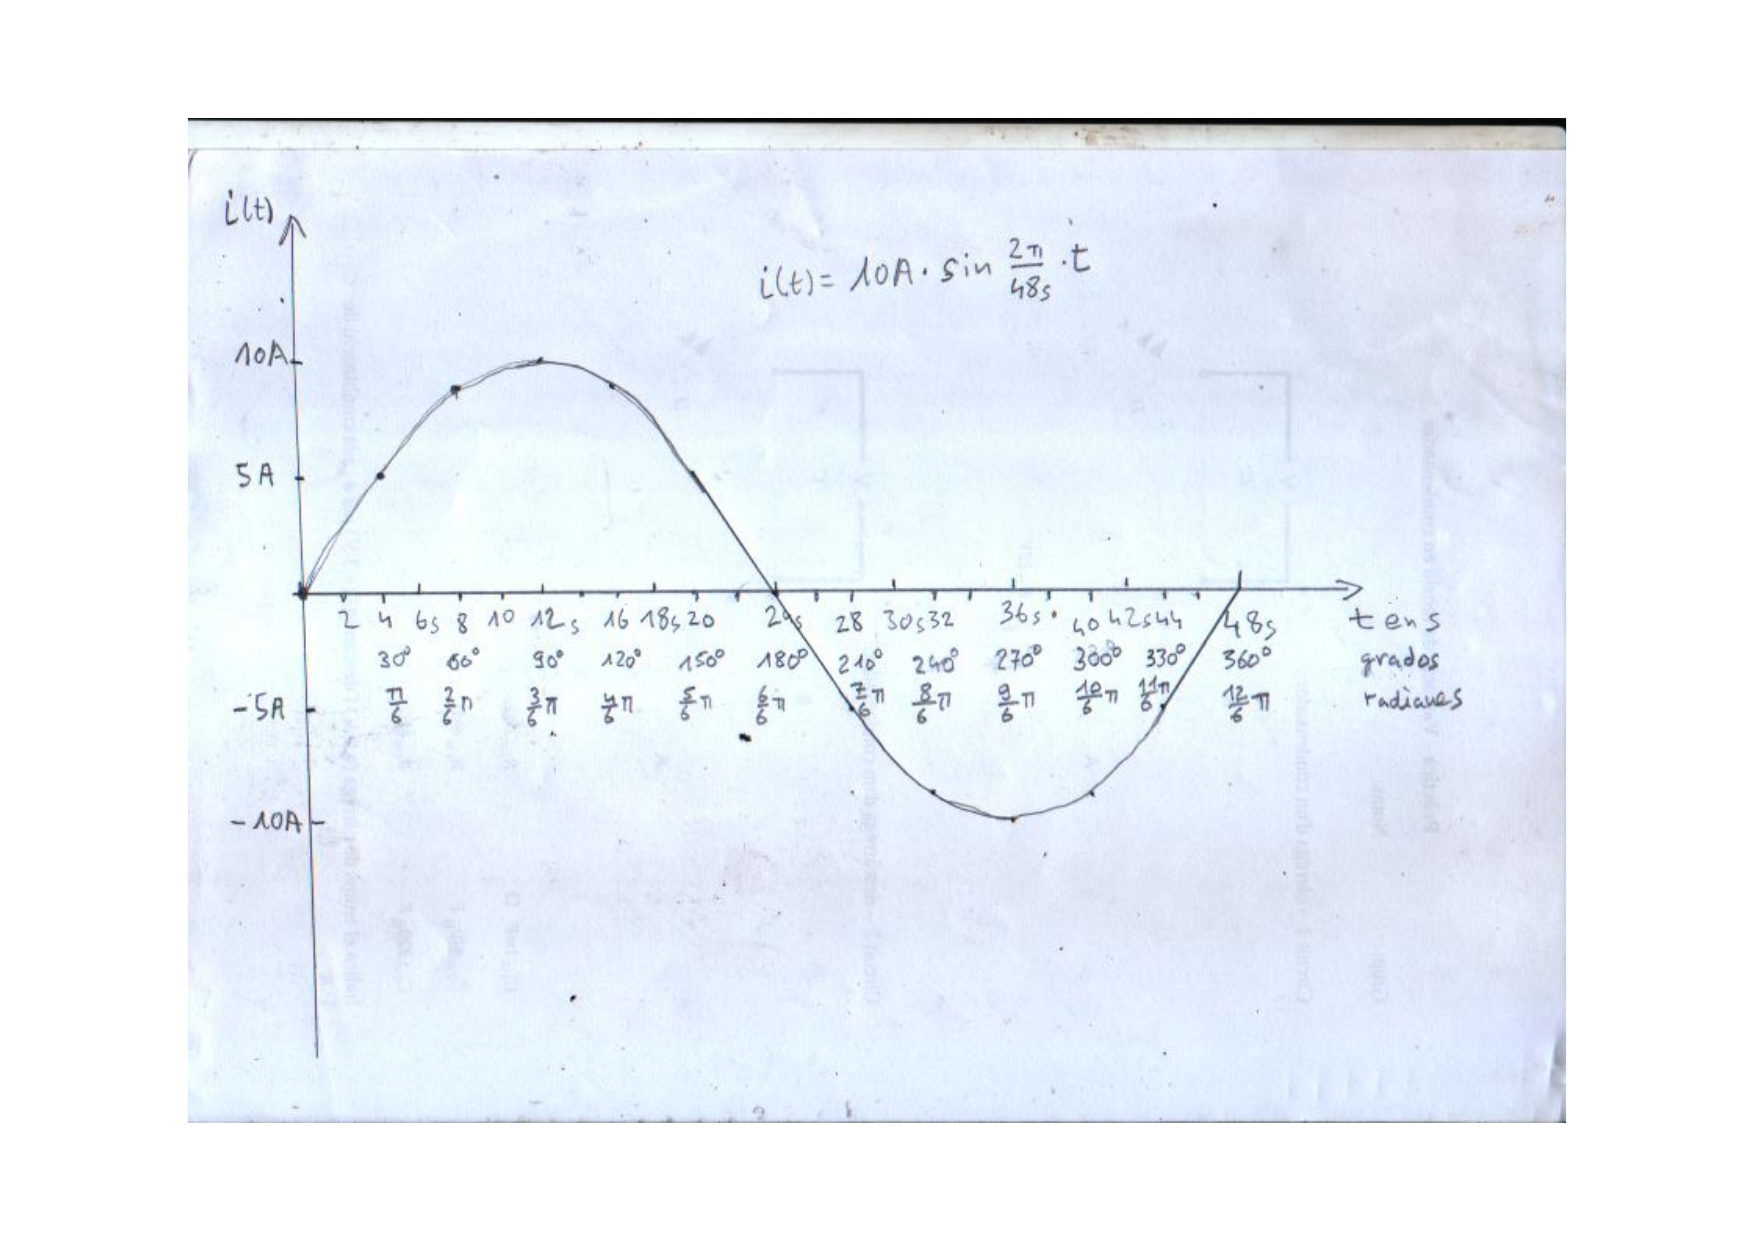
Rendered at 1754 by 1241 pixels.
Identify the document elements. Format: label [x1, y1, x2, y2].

picture [187, 118, 1567, 1123]
